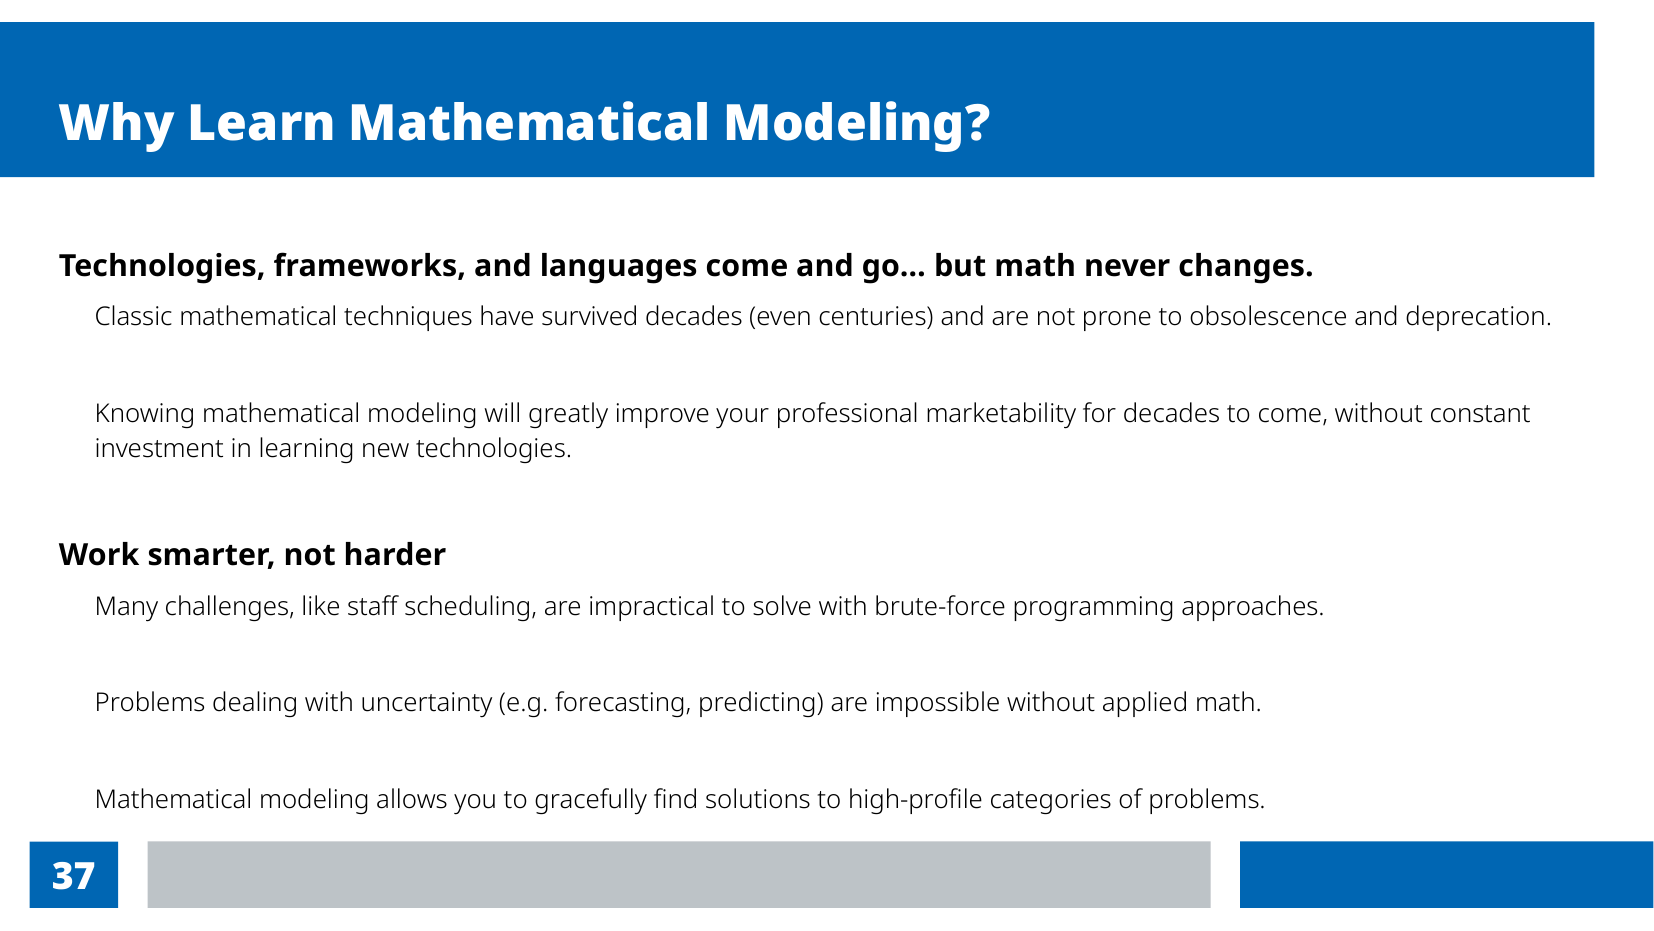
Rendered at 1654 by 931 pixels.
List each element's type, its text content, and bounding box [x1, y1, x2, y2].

list Technologies, frameworks, and languages come and go… but math never changes. Classic mathematical techniques have survived decades (even centuries) and are not prone to obsolescence and deprecation. Knowing mathematical modeling will greatly improve your professional marketability for decades to come, without constant investment in learning new technologies. Work smarter, not harder Many challenges, like staff scheduling, are impractical to solve with brute-force programming approaches. Problems dealing with uncertainty (e.g. forecasting, predicting) are impossible without applied math. Mathematical modeling allows you to gracefully find solutions to high-profile categories of problems. [59, 243, 1565, 820]
title Why Learn Mathematical Modeling? [59, 44, 1595, 156]
